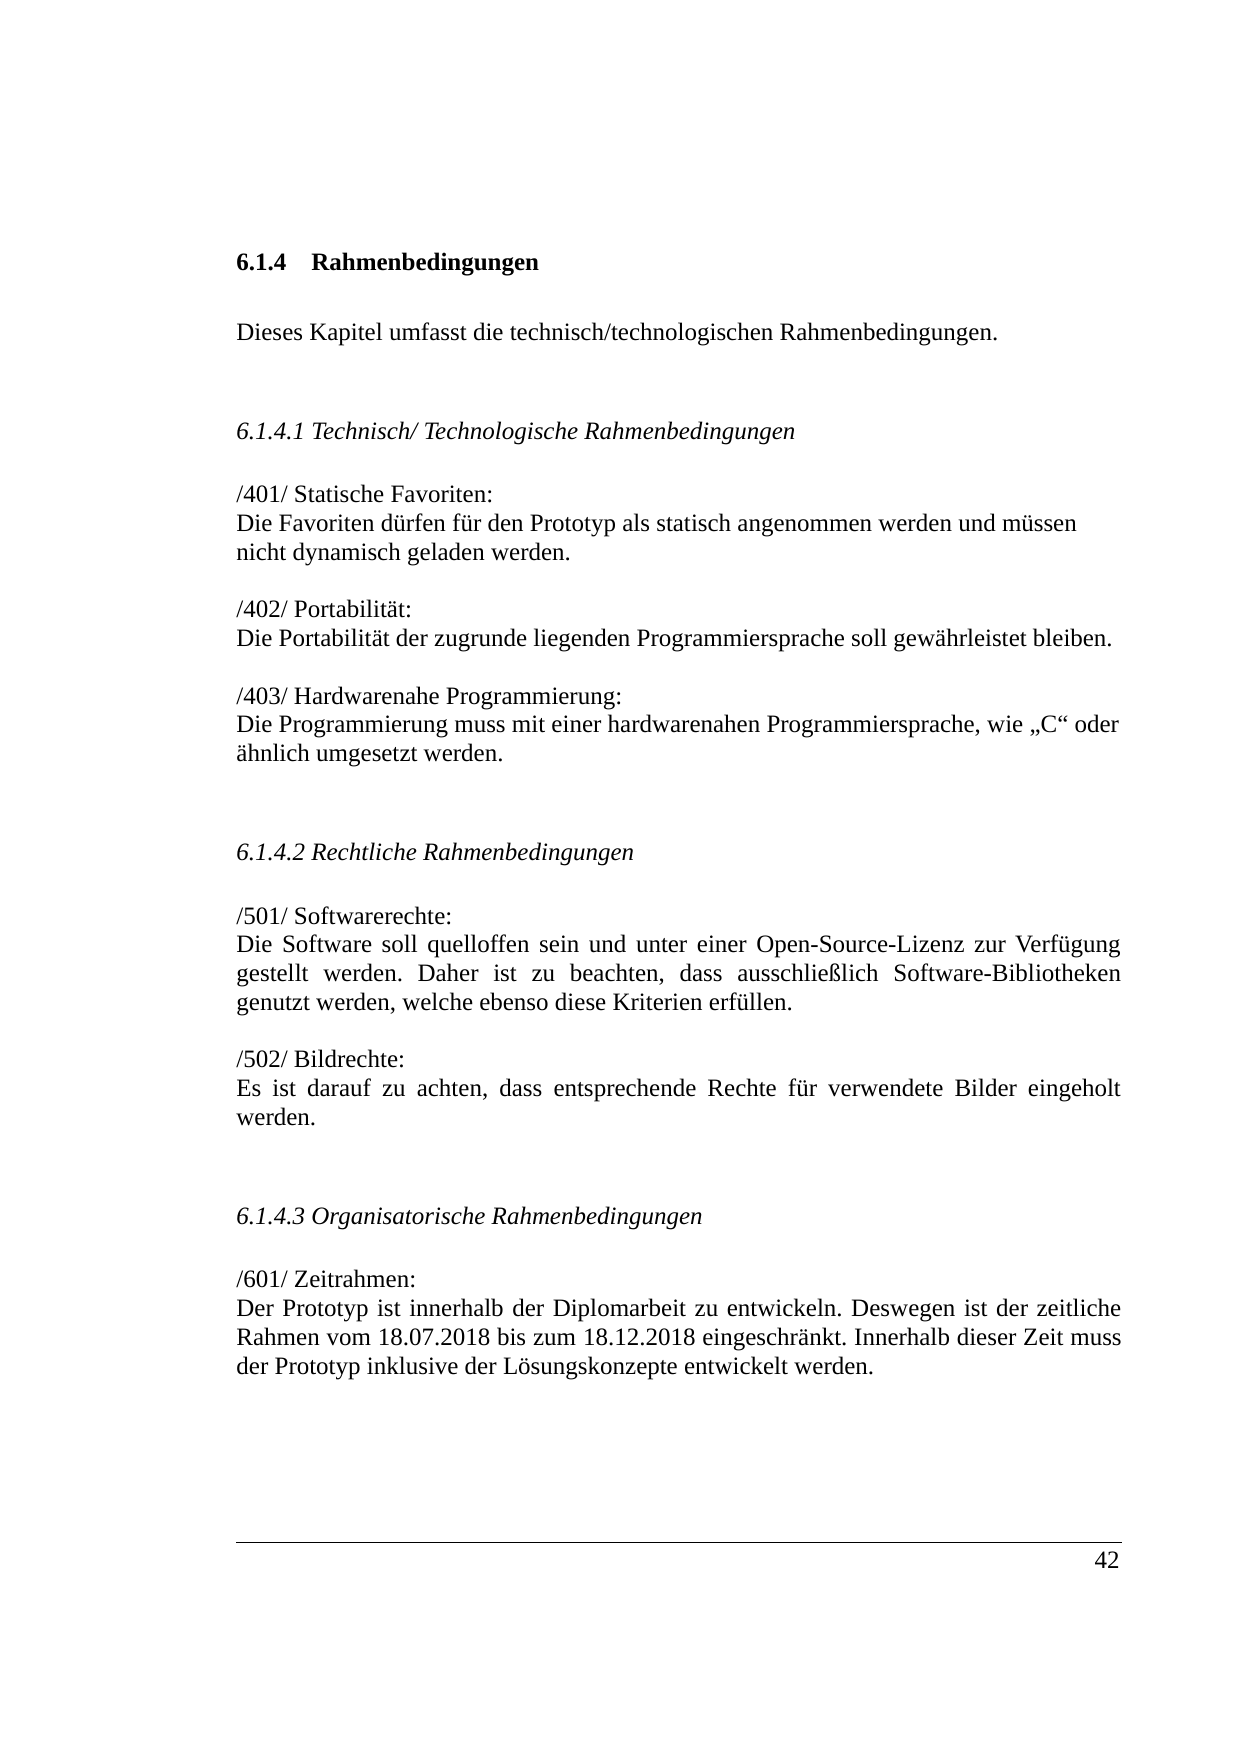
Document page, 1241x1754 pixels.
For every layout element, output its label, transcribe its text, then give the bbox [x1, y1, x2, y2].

text /401/ Statische Favoriten: [236, 479, 1122, 508]
text /402/ Portabilität: Die Portabilität der zugrunde liegenden Programmiersprache soll gewährleistet bleiben. [236, 594, 1122, 652]
text /601/ Zeitrahmen: [236, 1264, 1122, 1293]
subtitle Organisatorische Rahmenbedingungen [236, 1201, 1122, 1229]
text /403/ Hardwarenahe Programmierung: Die Programmierung muss mit einer hardwarenahen Programmiersprache, wie „C“ oder ähnlich umgesetzt werden. [236, 681, 1122, 767]
text Die Favoriten dürfen für den Prototyp als statisch angenommen werden und müssen nicht dynamisch geladen werden. [236, 508, 1122, 566]
text Es ist darauf zu achten, dass entsprechende Rechte für verwendete Bilder eingeholt werden. [236, 1073, 1122, 1131]
text /501/ Softwarerechte: [236, 901, 1122, 929]
text /502/ Bildrechte: [236, 1044, 1122, 1073]
subtitle Rechtliche Rahmenbedingungen [236, 837, 1122, 866]
text Die Software soll quelloffen sein und unter einer Open-Source-Lizenz zur Verfügung gestellt werden. Daher ist zu beachten, dass ausschließlich Software-Bibliotheken genutzt werden, welche ebenso diese Kriterien erfüllen. [236, 929, 1122, 1016]
subtitle Rahmenbedingungen [236, 247, 1122, 276]
text Der Prototyp ist innerhalb der Diplomarbeit zu entwickeln. Deswegen ist der zeitliche Rahmen vom 18.07.2018 bis zum 18.12.2018 eingeschränkt. Innerhalb dieser Zeit muss der Prototyp inklusive der Lösungskonzepte entwickelt werden. [236, 1293, 1122, 1379]
subtitle Technisch/ Technologische Rahmenbedingungen [236, 416, 1122, 444]
text Dieses Kapitel umfasst die technisch/technologischen Rahmenbedingungen. [236, 317, 1122, 346]
